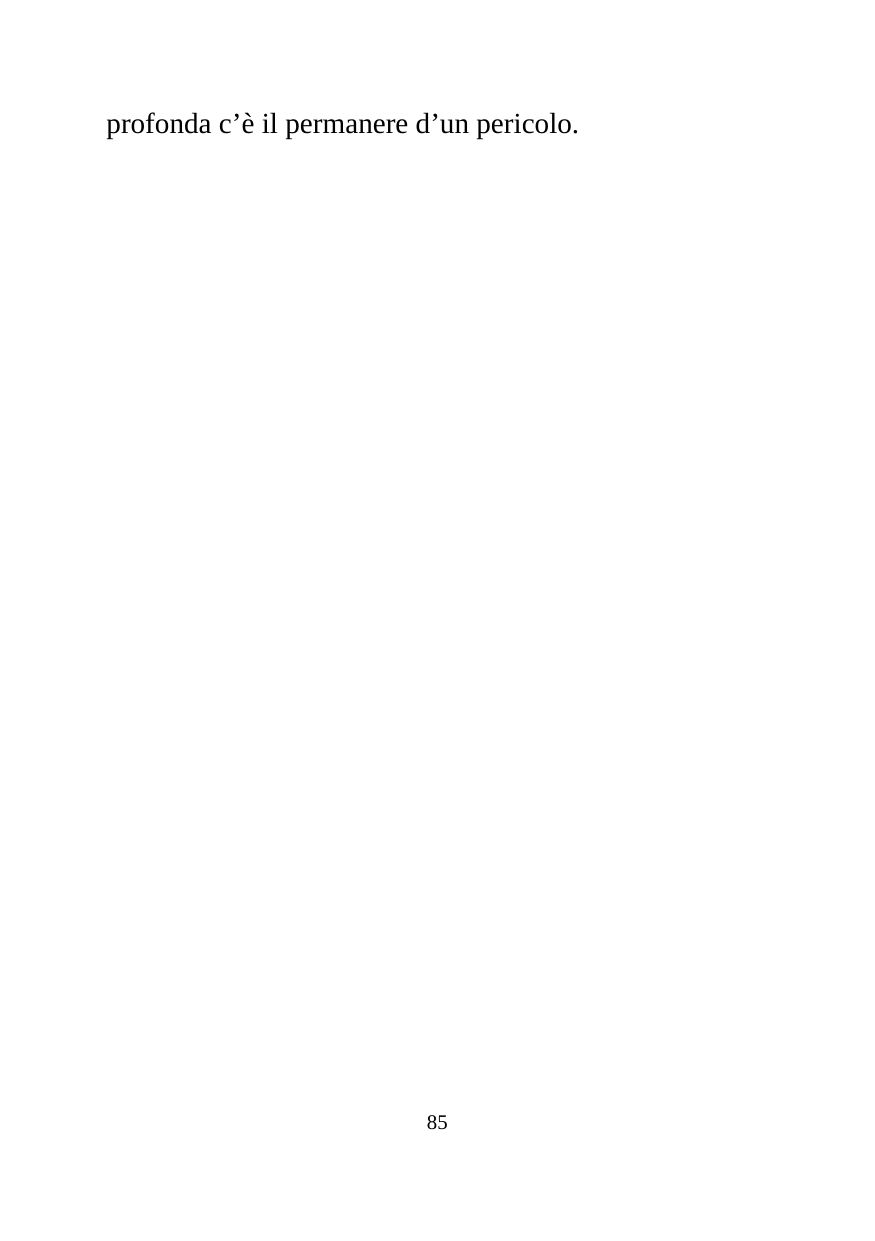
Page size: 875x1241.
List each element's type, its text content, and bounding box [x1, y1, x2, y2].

text profonda c’è il permanere d’un pericolo. [106, 106, 768, 140]
